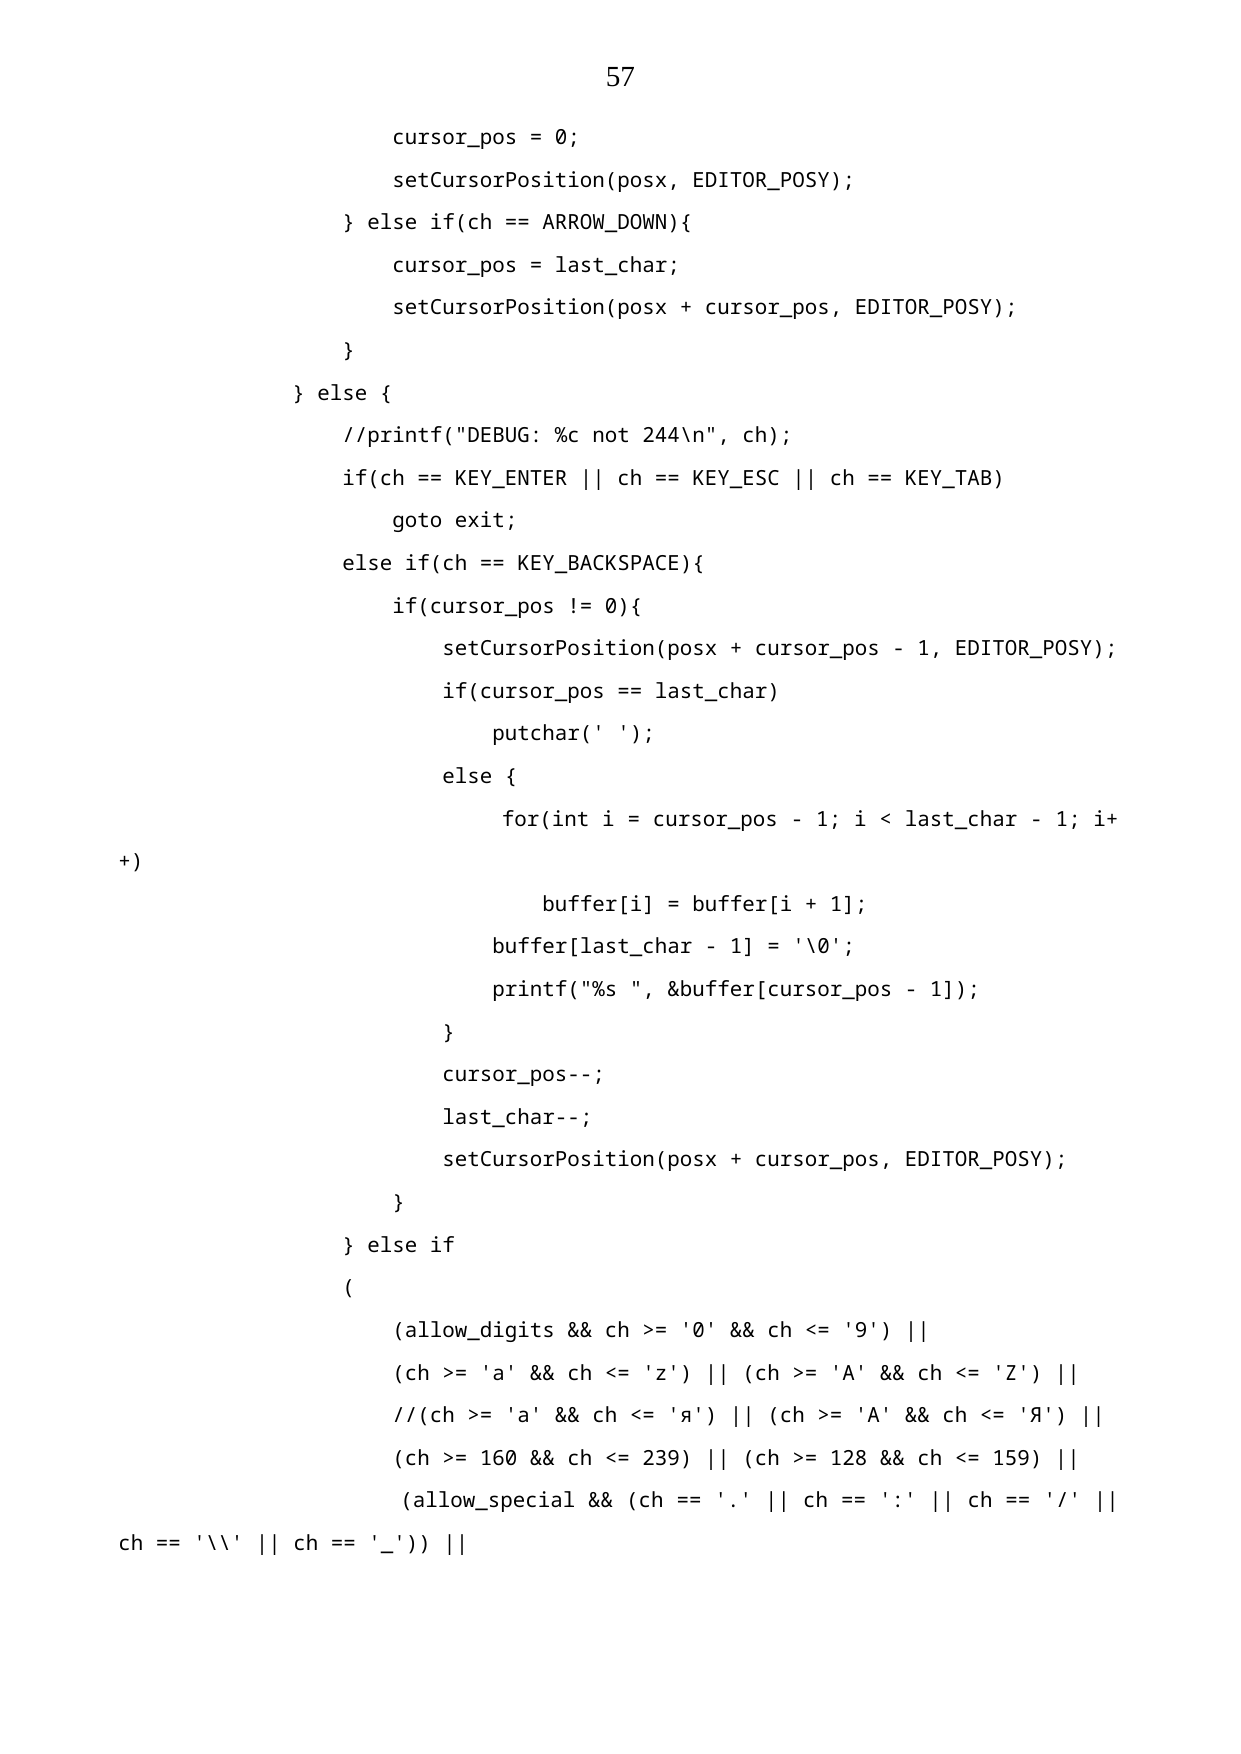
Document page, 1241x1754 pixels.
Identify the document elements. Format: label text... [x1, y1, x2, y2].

text ( [118, 1272, 1122, 1301]
text last_char--; [118, 1102, 1122, 1130]
text (ch >= 160 && ch <= 239) || (ch >= 128 && ch <= 159) || [118, 1443, 1122, 1471]
text } else if [118, 1230, 1122, 1258]
text } else { [118, 378, 1122, 406]
text setCursorPosition(posx + cursor_pos, EDITOR_POSY); [118, 1144, 1122, 1173]
text putchar(' '); [118, 718, 1122, 747]
text if(cursor_pos != 0){ [118, 591, 1122, 619]
text else { [118, 761, 1122, 789]
text if(ch == KEY_ENTER || ch == KEY_ESC || ch == KEY_TAB) [118, 463, 1122, 491]
text else if(ch == KEY_BACKSPACE){ [118, 548, 1122, 577]
text buffer[i] = buffer[i + 1]; [118, 889, 1122, 917]
text buffer[last_char - 1] = '\0'; [118, 932, 1122, 960]
text } [118, 335, 1122, 363]
text (ch >= 'a' && ch <= 'z') || (ch >= 'A' && ch <= 'Z') || [118, 1358, 1122, 1386]
text printf("%s ", &buffer[cursor_pos - 1]); [118, 974, 1122, 1003]
text setCursorPosition(posx, EDITOR_POSY); [118, 165, 1122, 193]
text } else if(ch == ARROW_DOWN){ [118, 207, 1122, 236]
text //printf("DEBUG: %c not 244\n", ch); [118, 420, 1122, 449]
text setCursorPosition(posx + cursor_pos - 1, EDITOR_POSY); [118, 633, 1122, 662]
text for(int i = cursor_pos - 1; i < last_char - 1; i++) [118, 804, 1122, 875]
text } [118, 1187, 1122, 1216]
text //(ch >= 'а' && ch <= 'я') || (ch >= 'А' && ch <= 'Я') || [118, 1400, 1122, 1429]
text cursor_pos = 0; [118, 122, 1122, 151]
text if(cursor_pos == last_char) [118, 676, 1122, 704]
text setCursorPosition(posx + cursor_pos, EDITOR_POSY); [118, 292, 1122, 321]
text cursor_pos = last_char; [118, 250, 1122, 278]
text goto exit; [118, 506, 1122, 534]
text } [118, 1017, 1122, 1045]
text cursor_pos--; [118, 1059, 1122, 1088]
text (allow_special && (ch == '.' || ch == ':' || ch == '/' || ch == '\\' || ch == '_')) || [118, 1485, 1122, 1556]
text (allow_digits && ch >= '0' && ch <= '9') || [118, 1315, 1122, 1343]
